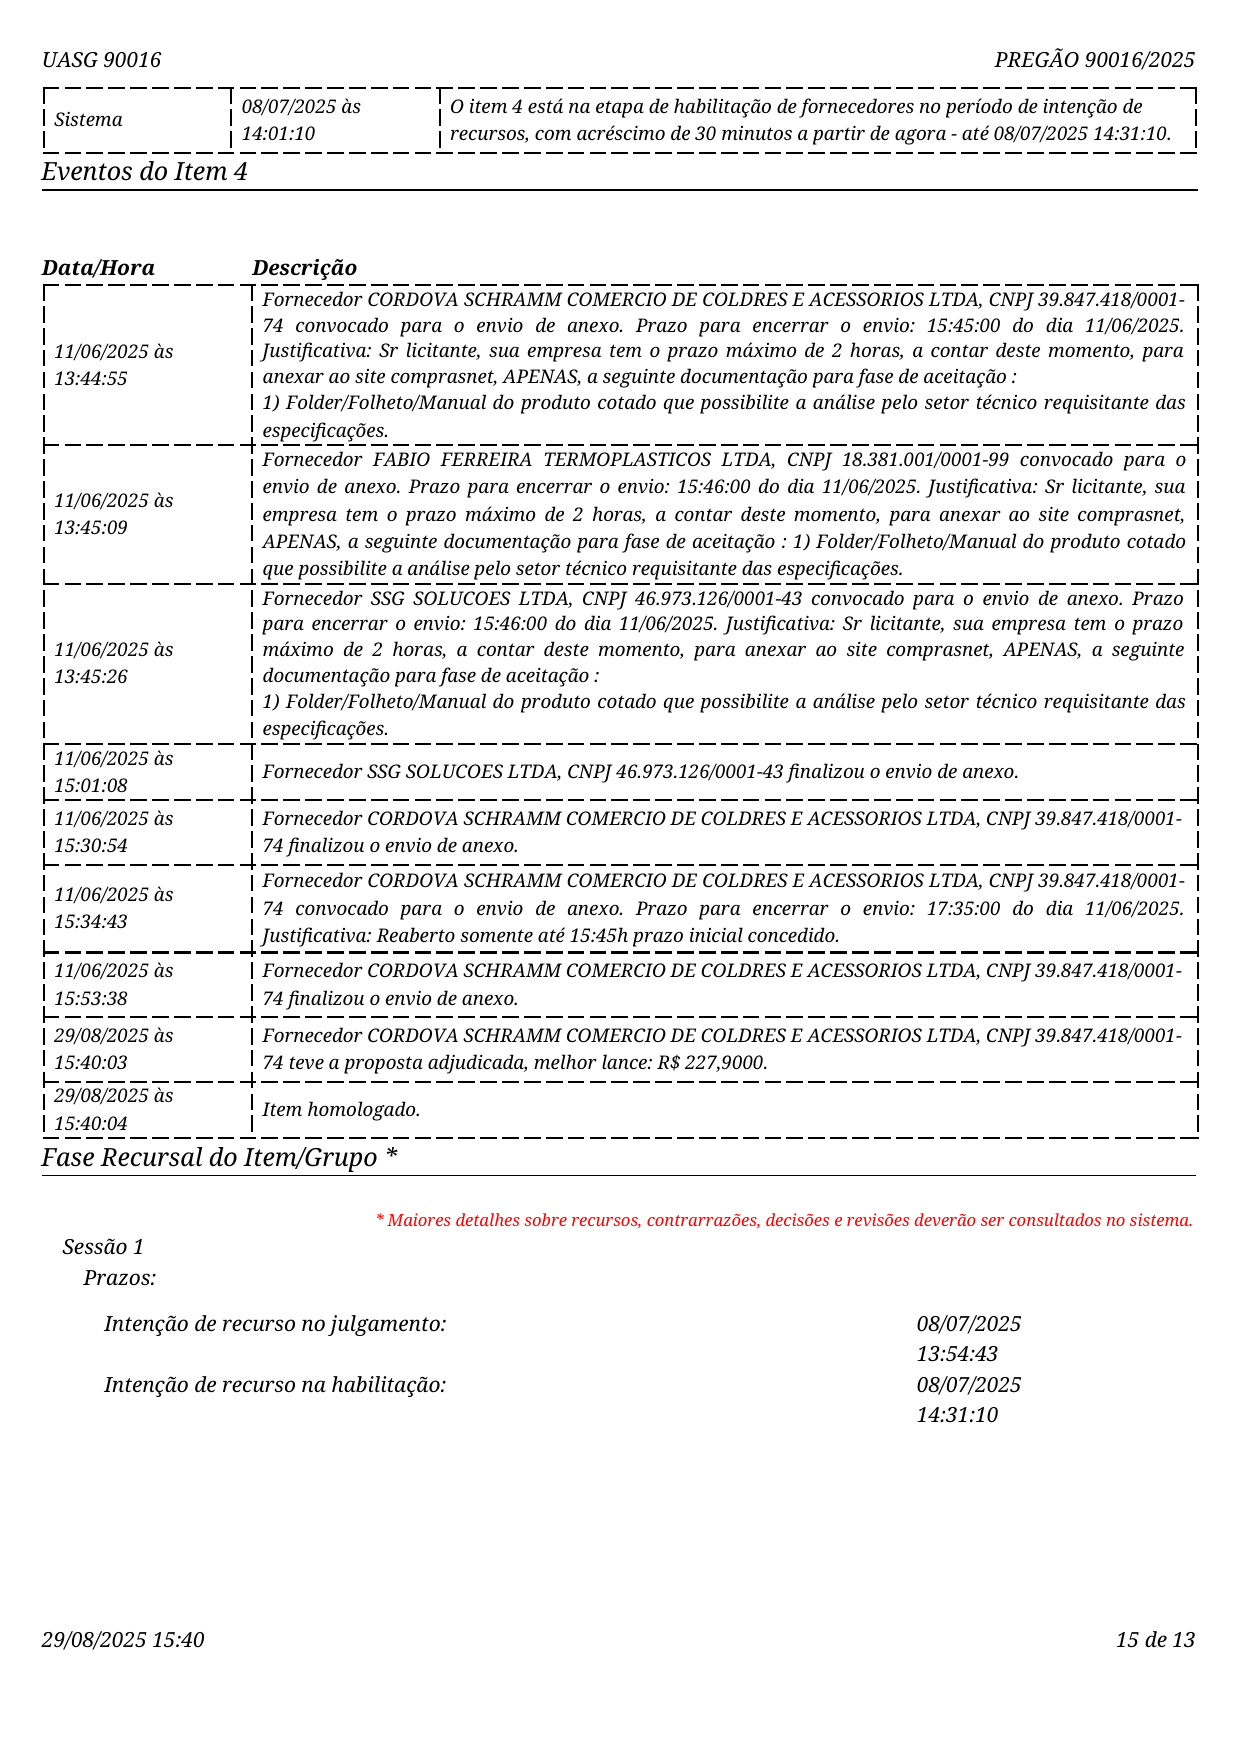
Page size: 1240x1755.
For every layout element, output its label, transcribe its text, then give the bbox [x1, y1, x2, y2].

table_cell Fornecedor CORDOVA SCHRAMM COMERCIO DE COLDRES E ACESSORIOS LTDA, CNPJ 39.847.418/0001-74 convocado para o envio de anexo. Prazo para encerrar o envio: 17:35:00 do dia 11/06/2025. Justificativa: Reaberto somente até 15:45h prazo inicial concedido. [252, 864, 1198, 951]
table_cell 29/08/2025 às 15:40:04 [44, 1081, 252, 1137]
table_cell 11/06/2025 às 13:45:26 [44, 583, 252, 743]
text Data/Hora Descrição [42, 253, 1198, 282]
table_cell 11/06/2025 às 15:53:38 [44, 951, 252, 1016]
table_cell Fornecedor CORDOVA SCHRAMM COMERCIO DE COLDRES E ACESSORIOS LTDA, CNPJ 39.847.418/0001-74 finalizou o envio de anexo. [252, 951, 1198, 1016]
table_cell Fornecedor CORDOVA SCHRAMM COMERCIO DE COLDRES E ACESSORIOS LTDA, CNPJ 39.847.418/0001-74 finalizou o envio de anexo. [252, 799, 1198, 864]
table_cell 11/06/2025 às 15:30:54 [44, 799, 252, 864]
table_cell Fornecedor SSG SOLUCOES LTDA, CNPJ 46.973.126/0001-43 convocado para o envio de anexo. Prazo para encerrar o envio: 15:46:00 do dia 11/06/2025. Justificativa: Sr licitante, sua empresa tem o prazo máximo de 2 horas, a contar deste momento, para anexar ao site comprasnet, APENAS, a seguinte documentação para fase de aceitação : 1) Folder/Folheto/Manual do produto cotado que possibilite a análise pelo setor técnico requisitante das especificações. [252, 583, 1198, 743]
table_cell Intenção de recurso na habilitação: [83, 1370, 917, 1430]
table_cell 11/06/2025 às 15:34:43 [44, 864, 252, 951]
table_cell Fornecedor SSG SOLUCOES LTDA, CNPJ 46.973.126/0001-43 finalizou o envio de anexo. [252, 743, 1198, 799]
table_header 11/06/2025 às 13:44:55 [44, 284, 252, 444]
table_cell Intenção de recurso no julgamento: [83, 1309, 917, 1370]
table_cell O item 4 está na etapa de habilitação de fornecedores no período de intenção de recursos, com acréscimo de 30 minutos a partir de agora - até 08/07/2025 14:31:10. [440, 87, 1196, 152]
table_cell 29/08/2025 às 15:40:03 [44, 1016, 252, 1081]
text * Maiores detalhes sobre recursos, contrarrazões, decisões e revisões deverão ser consultados no sistema. [42, 1208, 1196, 1231]
table_cell 11/06/2025 às 13:45:09 [44, 444, 252, 583]
table_cell 11/06/2025 às 15:01:08 [44, 743, 252, 799]
table_cell 08/07/2025 14:31:10 [917, 1370, 1085, 1430]
table_cell Fornecedor FABIO FERREIRA TERMOPLASTICOS LTDA, CNPJ 18.381.001/0001-99 convocado para o envio de anexo. Prazo para encerrar o envio: 15:46:00 do dia 11/06/2025. Justificativa: Sr licitante, sua empresa tem o prazo máximo de 2 horas, a contar deste momento, para anexar ao site comprasnet, APENAS, a seguinte documentação para fase de aceitação : 1) Folder/Folheto/Manual do produto cotado que possibilite a análise pelo setor técnico requisitante das especificações. [252, 444, 1198, 583]
table_header Prazos: [83, 1263, 917, 1309]
table_header [917, 1263, 1085, 1309]
table_cell 08/07/2025 13:54:43 [917, 1309, 1085, 1370]
table_cell Item homologado. [252, 1081, 1198, 1137]
table_cell Fornecedor CORDOVA SCHRAMM COMERCIO DE COLDRES E ACESSORIOS LTDA, CNPJ 39.847.418/0001-74 teve a proposta adjudicada, melhor lance: R$ 227,9000. [252, 1016, 1198, 1081]
text Sessão 1 [62, 1232, 1198, 1261]
table_header Fornecedor CORDOVA SCHRAMM COMERCIO DE COLDRES E ACESSORIOS LTDA, CNPJ 39.847.418/0001-74 convocado para o envio de anexo. Prazo para encerrar o envio: 15:45:00 do dia 11/06/2025. Justificativa: Sr licitante, sua empresa tem o prazo máximo de 2 horas, a contar deste momento, para anexar ao site comprasnet, APENAS, a seguinte documentação para fase de aceitação : 1) Folder/Folheto/Manual do produto cotado que possibilite a análise pelo setor técnico requisitante das especificações. [252, 284, 1198, 444]
table_cell Sistema [44, 87, 231, 152]
subtitle Eventos do Item 4 [41, 154, 1198, 188]
subtitle Fase Recursal do Item/Grupo * [41, 1139, 1198, 1173]
table_cell 08/07/2025 às 14:01:10 [231, 87, 439, 152]
